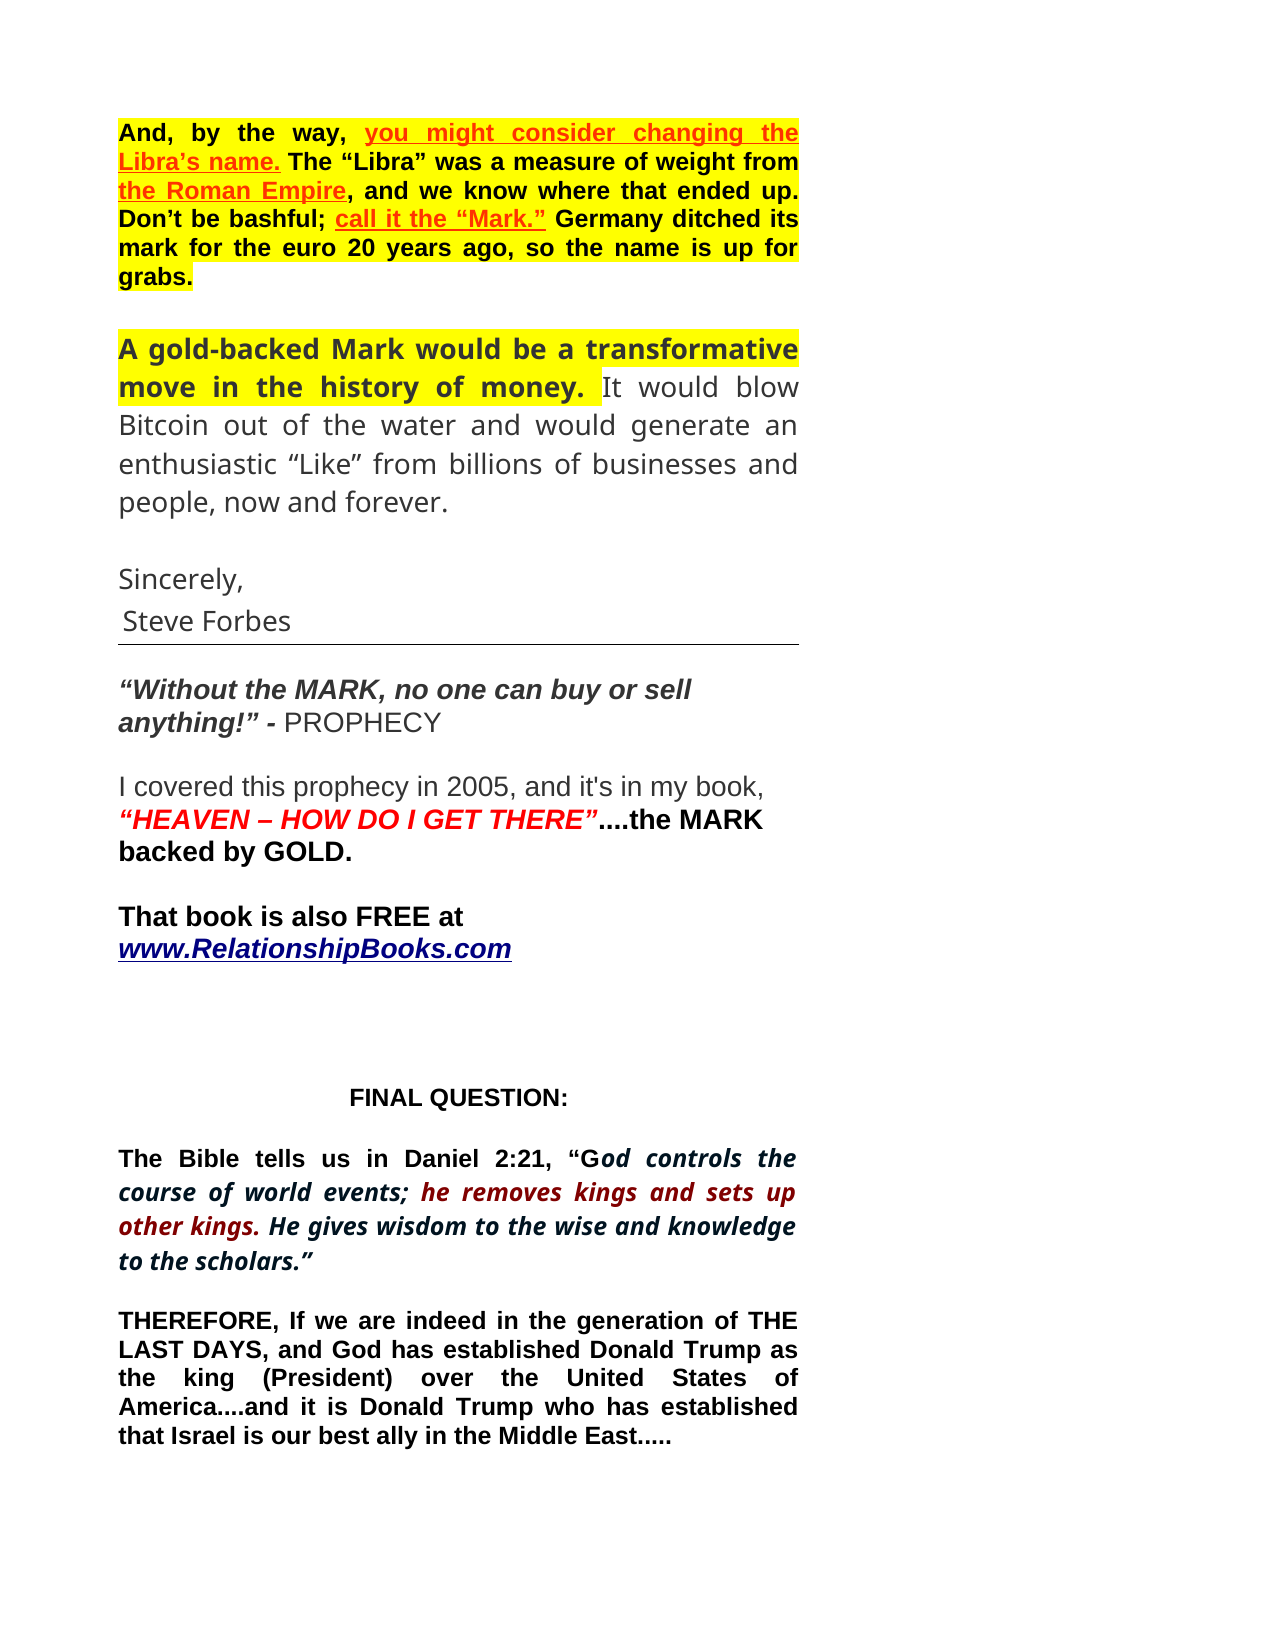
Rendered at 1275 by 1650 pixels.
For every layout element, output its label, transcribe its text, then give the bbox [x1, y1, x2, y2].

text That book is also FREE at www.RelationshipBooks.com [118, 900, 799, 965]
text FINAL QUESTION: [118, 1083, 799, 1112]
text And, by the way, you might consider changing the Libra’s name. The “Libra” was a measure of weight from the Roman Empire, and we know where that ended up. Don’t be bashful; call it the “Mark.” Germany ditched its mark for the euro 20 years ago, so the name is up for grabs. [118, 118, 799, 291]
text A gold-backed Mark would be a transformative move in the history of money. It would blow Bitcoin out of the water and would generate an enthusiastic “Like” from billions of businesses and people, now and forever. [118, 329, 799, 521]
text Steve Forbes [118, 597, 799, 644]
text I covered this prophecy in 2005, and it's in my book, “HEAVEN – HOW DO I GET THERE”....the MARK backed by GOLD. [118, 770, 799, 868]
text Sincerely, [118, 559, 799, 597]
text The Bible tells us in Daniel 2:21, “God controls the course of world events; he removes kings and sets up other kings. He gives wisdom to the wise and knowledge to the scholars.” [118, 1141, 799, 1277]
text THEREFORE, If we are indeed in the generation of THE LAST DAYS, and God has established Donald Trump as the king (President) over the United States of America....and it is Donald Trump who has established that Israel is our best ally in the Middle East..... [118, 1306, 799, 1450]
text “Without the MARK, no one can buy or sell anything!” - PROPHECY [118, 673, 799, 738]
